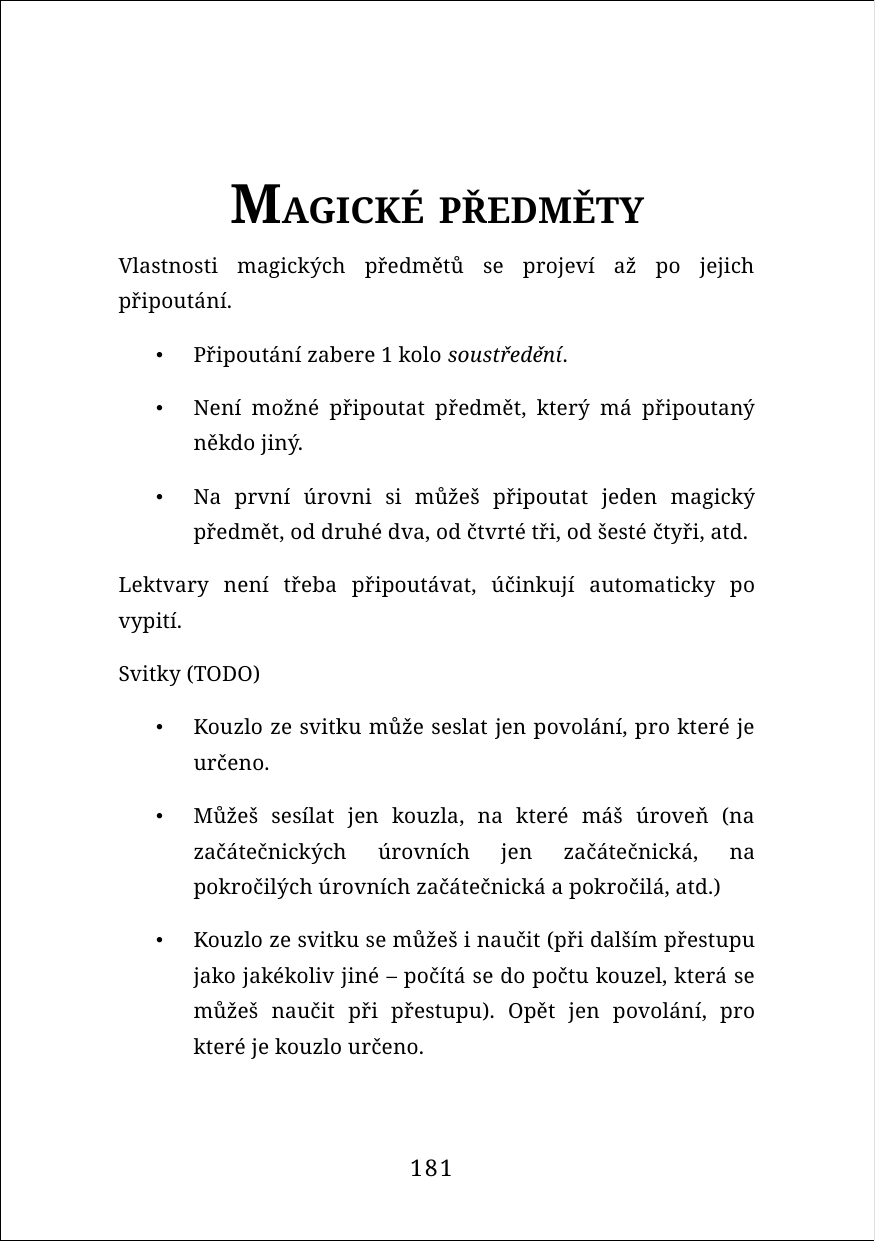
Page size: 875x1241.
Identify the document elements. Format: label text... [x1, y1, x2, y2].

list Kouzlo ze svitku se můžeš i naučit (při dalším přestupu jako jakékoliv jiné – počítá se do počtu kouzel, která se můžeš naučit při přestupu). Opět jen povolání, pro které je kouzlo určeno. [156, 926, 756, 1061]
list Není možné připoutat předmět, který má připoutaný někdo jiný. [156, 393, 756, 457]
text Lektvary není třeba připoutávat, účinkují automaticky po vypití. [118, 571, 756, 634]
text Vlastnosti magických předmětů se projeví až po jejich připoutání. [118, 251, 756, 315]
subtitle Magické předměty [118, 166, 756, 239]
list Připoutání zabere 1 kolo soustředění. [156, 340, 756, 368]
list Kouzlo ze svitku může seslat jen povolání, pro které je určeno. [156, 712, 756, 776]
list Můžeš sesílat jen kouzla, na které máš úroveň (na začátečnických úrovních jen začátečnická, na pokročilých úrovních začátečnická a pokročilá, atd.) [156, 801, 756, 901]
text Svitky (TODO) [118, 659, 756, 688]
list Na první úrovni si můžeš připoutat jeden magický předmět, od druhé dva, od čtvrté tři, od šesté čtyři, atd. [156, 482, 756, 546]
